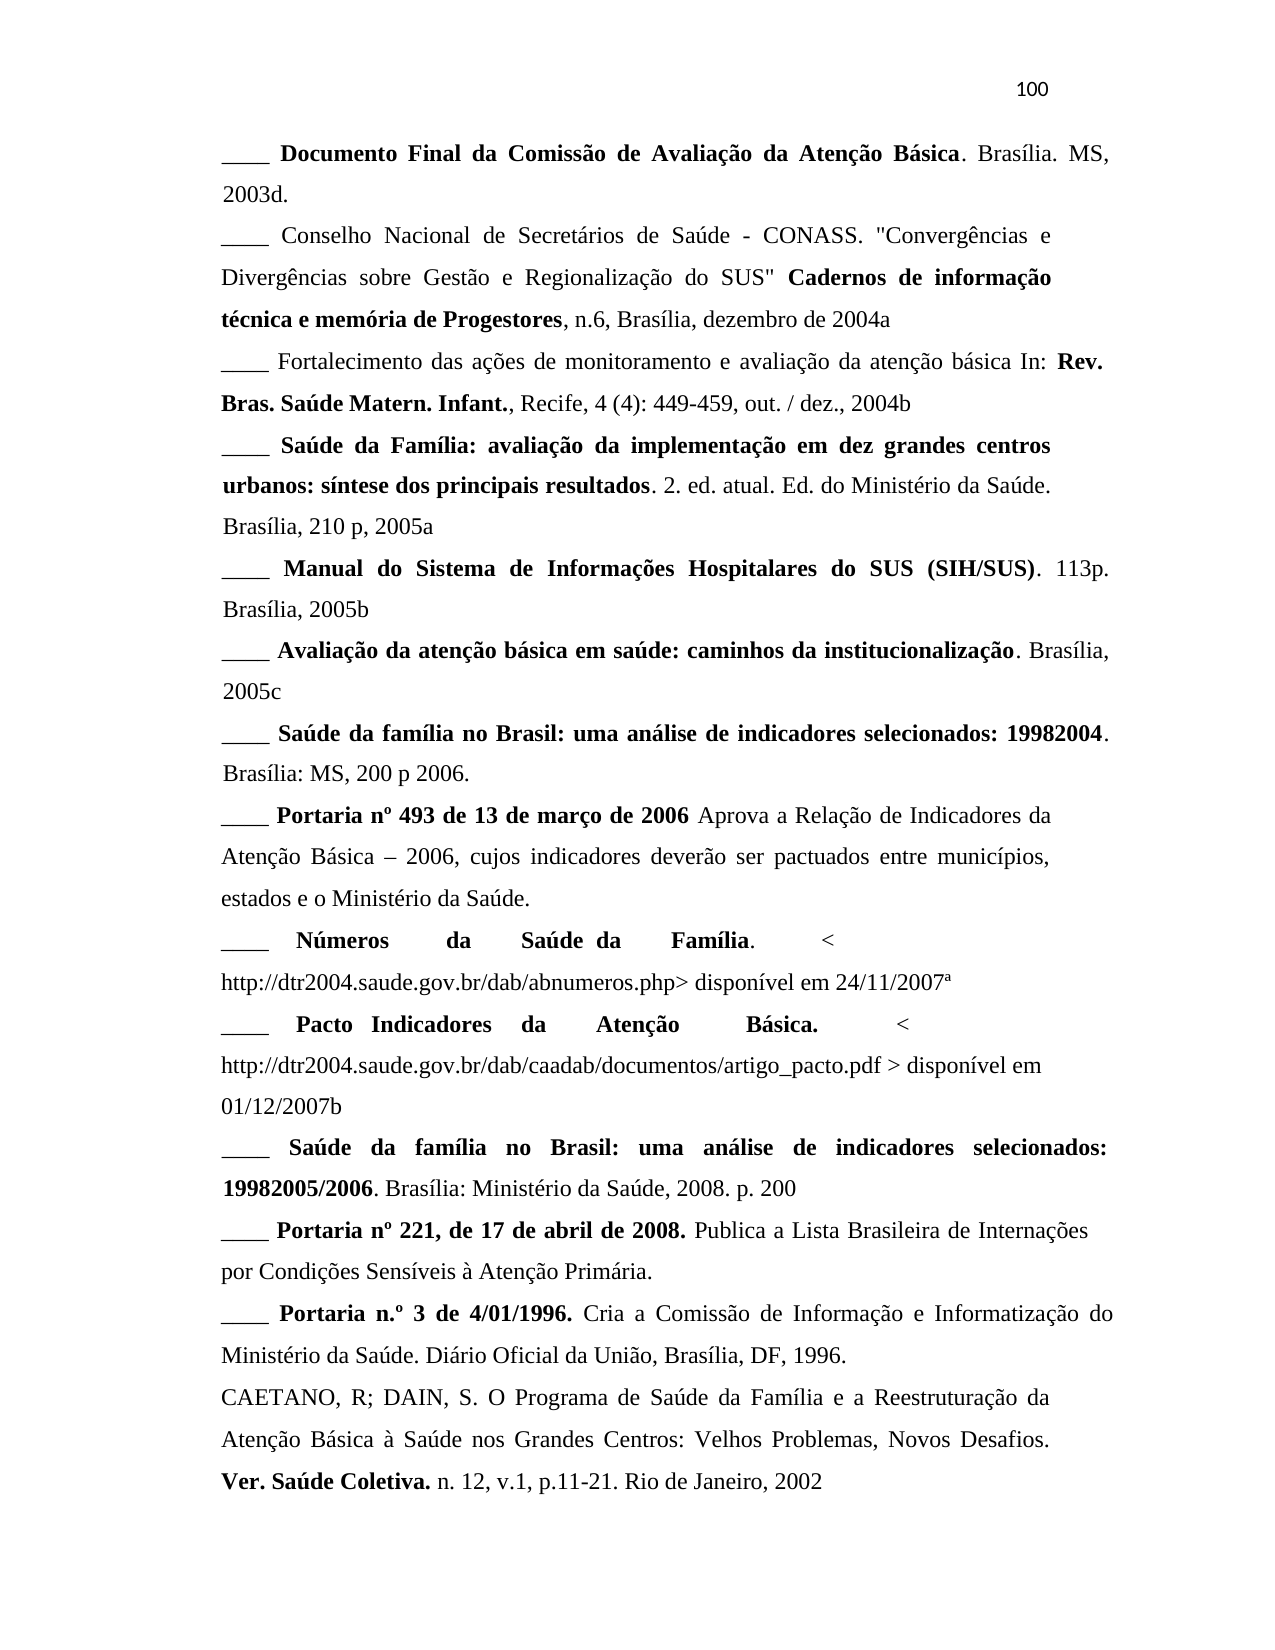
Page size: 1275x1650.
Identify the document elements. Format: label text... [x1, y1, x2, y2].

text ____ Números da Saúde da Família. < http://dtr2004.saude.gov.br/dab/abnumeros.php> disponível em 24/11/2007ª [221, 926, 1114, 996]
text ____ Fortalecimento das ações de monitoramento e avaliação da atenção básica In: Rev. Bras. Saúde Matern. Infant., Recife, 4 (4): 449-459, out. / dez., 2004b [221, 347, 1103, 416]
text ____ Saúde da família no Brasil: uma análise de indicadores selecionados: 19982005/2006. Brasília: Ministério da Saúde, 2008. p. 200 [222, 1133, 1109, 1202]
text ____ Avaliação da atenção básica em saúde: caminhos da institucionalização. Brasília, 2005c [222, 636, 1109, 705]
text ____ Documento Final da Comissão de Avaliação da Atenção Básica. Brasília. MS, 2003d. [222, 139, 1109, 207]
text CAETANO, R; DAIN, S. O Programa de Saúde da Família e a Reestruturação da Atenção Básica à Saúde nos Grandes Centros: Velhos Problemas, Novos Desafios. Ver. Saúde Coletiva. n. 12, v.1, p.11-21. Rio de Janeiro, 2002 [221, 1383, 1052, 1494]
text ____ Manual do Sistema de Informações Hospitalares do SUS (SIH/SUS). 113p. Brasília, 2005b [222, 554, 1109, 622]
text ____ Portaria n.º 3 de 4/01/1996. Cria a Comissão de Informação e Informatização do Ministério da Saúde. Diário Oficial da União, Brasília, DF, 1996. [221, 1299, 1114, 1369]
text ____ Saúde da Família: avaliação da implementação em dez grandes centros urbanos: síntese dos principais resultados. 2. ed. atual. Ed. do Ministério da Saúde. Brasília, 210 p, 2005a [222, 431, 1052, 540]
text ____ Pacto Indicadores da Atenção Básica. < http://dtr2004.saude.gov.br/dab/caadab/documentos/artigo_pacto.pdf > disponível em 01/12/2007b [221, 1010, 1114, 1120]
text ____ Portaria nº 221, de 17 de abril de 2008. Publica a Lista Brasileira de Internações por Condições Sensíveis à Atenção Primária. [221, 1216, 1089, 1285]
text ____ Portaria nº 493 de 13 de março de 2006 Aprova a Relação de Indicadores da Atenção Básica – 2006, cujos indicadores deverão ser pactuados entre municípios, estados e o Ministério da Saúde. [221, 801, 1052, 912]
text ____ Saúde da família no Brasil: uma análise de indicadores selecionados: 19982004. Brasília: MS, 200 p 2006. [222, 718, 1109, 787]
text ____ Conselho Nacional de Secretários de Saúde - CONASS. "Convergências e Divergências sobre Gestão e Regionalização do SUS" Cadernos de informação técnica e memória de Progestores, n.6, Brasília, dezembro de 2004a [221, 221, 1052, 332]
